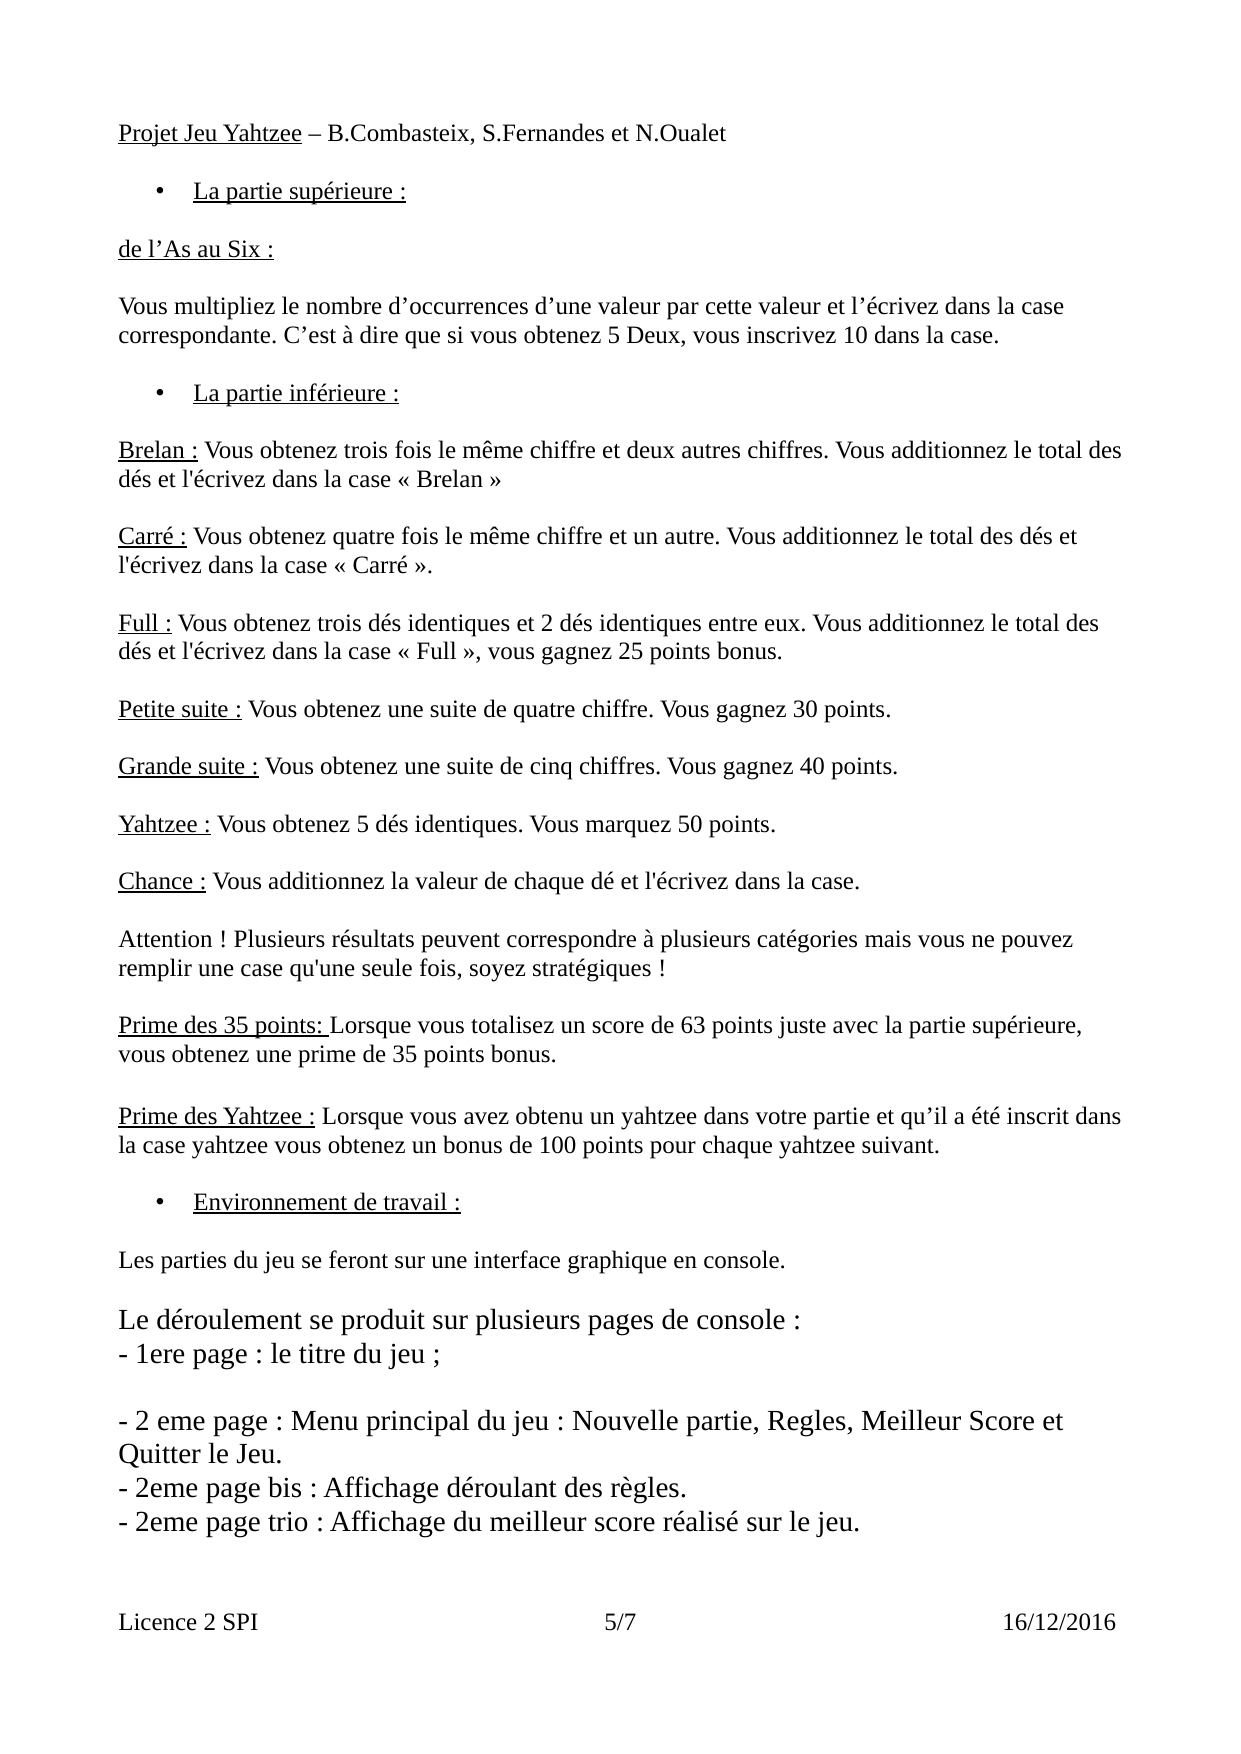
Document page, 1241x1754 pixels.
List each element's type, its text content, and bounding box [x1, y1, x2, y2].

text Prime des 35 points: Lorsque vous totalisez un score de 63 points juste avec la partie supérieure, vous obtenez une prime de 35 points bonus. [118, 1010, 1122, 1068]
text Yahtzee : Vous obtenez 5 dés identiques. Vous marquez 50 points. [118, 809, 1122, 838]
text Full : Vous obtenez trois dés identiques et 2 dés identiques entre eux. Vous additionnez le total des dés et l'écrivez dans la case « Full », vous gagnez 25 points bonus. [118, 608, 1122, 665]
text - 2 eme page : Menu principal du jeu : Nouvelle partie, Regles, Meilleur Score et Quitter le Jeu. [118, 1403, 1122, 1470]
text Chance : Vous additionnez la valeur de chaque dé et l'écrivez dans la case. [118, 866, 1122, 895]
list Environnement de travail : [156, 1187, 1122, 1216]
text - 2eme page bis : Affichage déroulant des règles. [118, 1470, 1122, 1504]
text Le déroulement se produit sur plusieurs pages de console : [118, 1302, 1122, 1336]
text Petite suite : Vous obtenez une suite de quatre chiffre. Vous gagnez 30 points. [118, 694, 1122, 723]
text Attention ! Plusieurs résultats peuvent correspondre à plusieurs catégories mais vous ne pouvez remplir une case qu'une seule fois, soyez stratégiques ! [118, 924, 1122, 981]
text Carré : Vous obtenez quatre fois le même chiffre et un autre. Vous additionnez le total des dés et l'écrivez dans la case « Carré ». [118, 521, 1122, 579]
list La partie supérieure : [156, 176, 1122, 205]
text - 1ere page : le titre du jeu ; [118, 1336, 1122, 1369]
text Brelan : Vous obtenez trois fois le même chiffre et deux autres chiffres. Vous additionnez le total des dés et l'écrivez dans la case « Brelan » [118, 435, 1122, 493]
list La partie inférieure : [156, 378, 1122, 406]
text de l’As au Six : [118, 234, 1122, 263]
text Grande suite : Vous obtenez une suite de cinq chiffres. Vous gagnez 40 points. [118, 751, 1122, 780]
text Les parties du jeu se feront sur une interface graphique en console. [118, 1245, 1122, 1274]
text - 2eme page trio : Affichage du meilleur score réalisé sur le jeu. [118, 1504, 1122, 1537]
text Vous multipliez le nombre d’occurrences d’une valeur par cette valeur et l’écrivez dans la case correspondante. C’est à dire que si vous obtenez 5 Deux, vous inscrivez 10 dans la case. [118, 291, 1122, 349]
text Prime des Yahtzee : Lorsque vous avez obtenu un yahtzee dans votre partie et qu’il a été inscrit dans la case yahtzee vous obtenez un bonus de 100 points pour chaque yahtzee suivant. [118, 1101, 1122, 1159]
